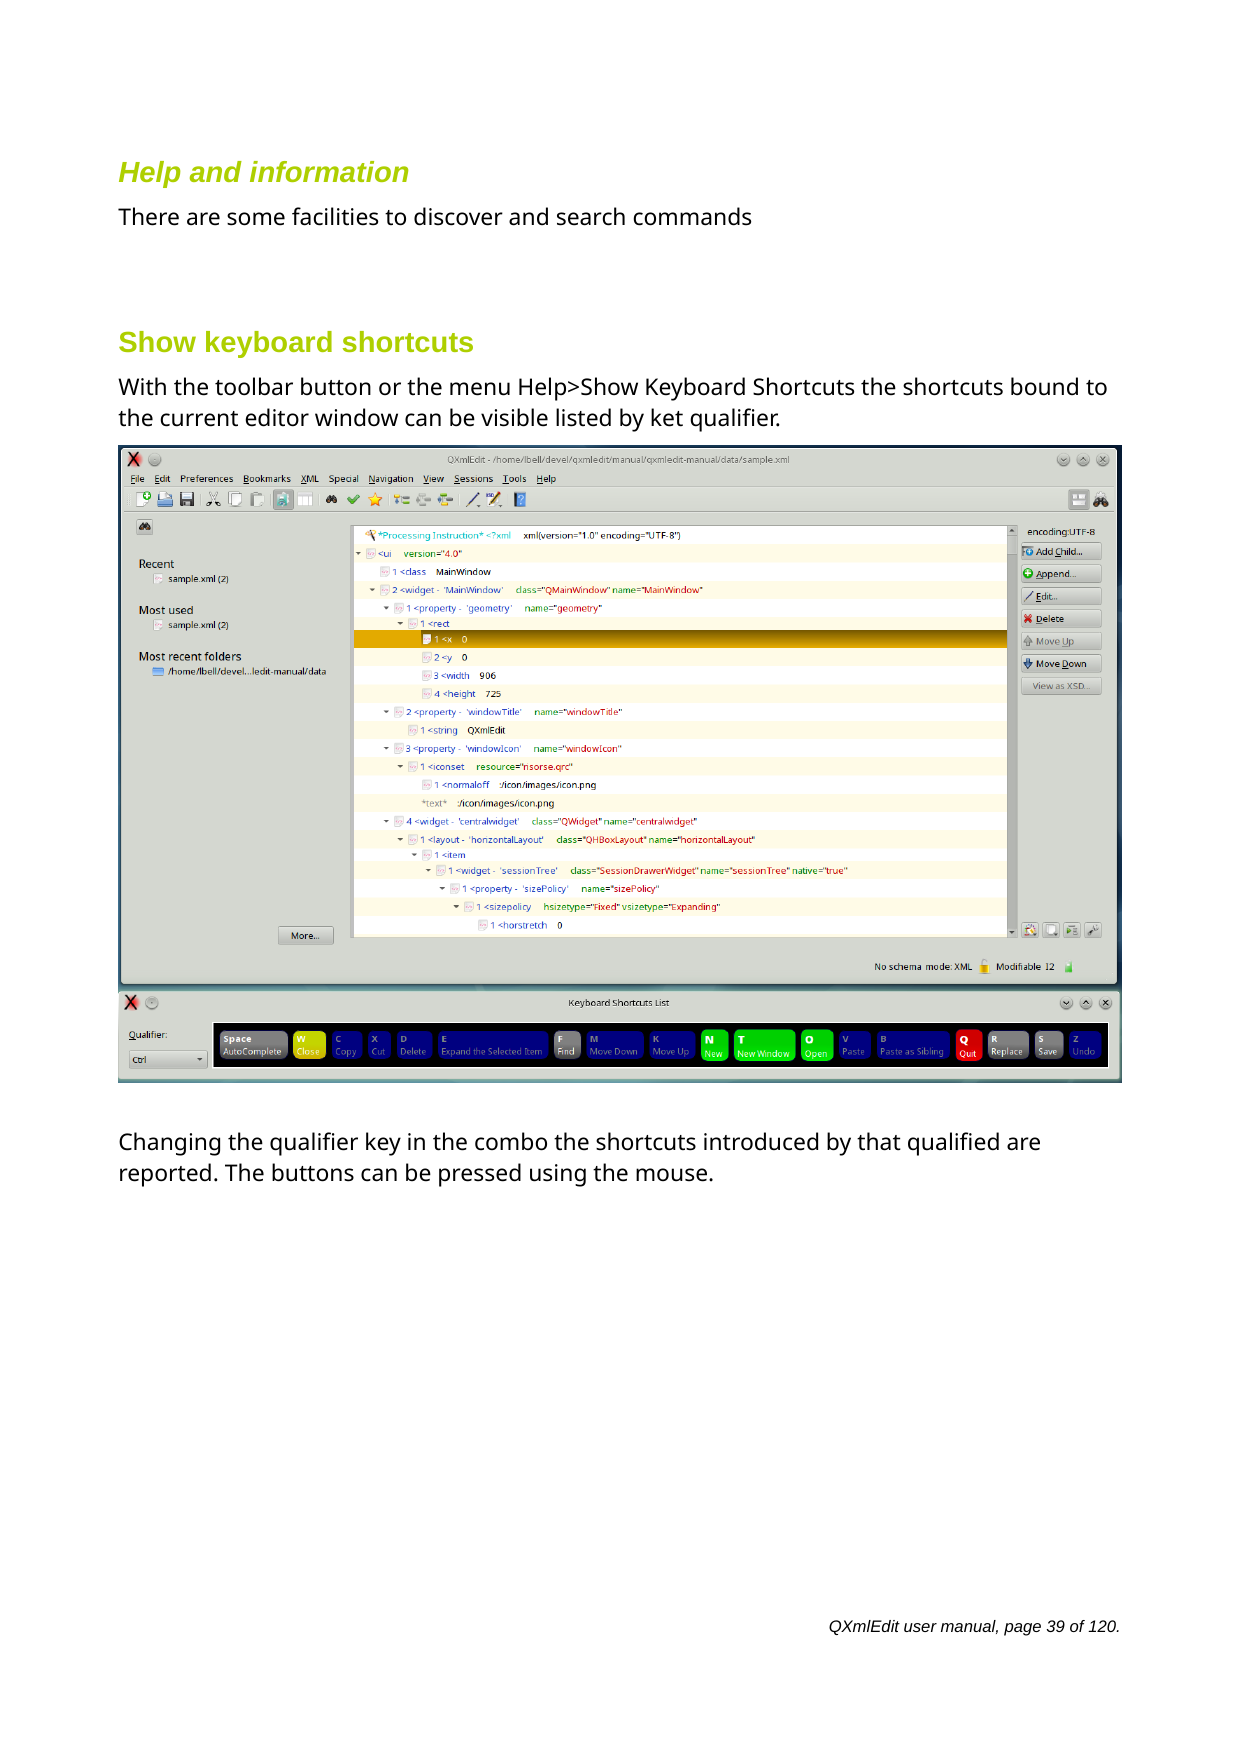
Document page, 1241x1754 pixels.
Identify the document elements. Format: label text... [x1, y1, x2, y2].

subtitle Help and information [118, 155, 1122, 188]
text Changing the qualifier key in the combo the shortcuts introduced by that qualified are reported. The buttons can be pressed using the mouse. [118, 1126, 1122, 1189]
subtitle Show keyboard shortcuts [118, 325, 1122, 358]
text With the toolbar button or the menu Help>Show Keyboard Shortcuts the shortcuts bound to the current editor window can be visible listed by ket qualifier. [118, 371, 1122, 433]
picture [118, 445, 1122, 1083]
text There are some facilities to discover and search commands [118, 201, 1122, 232]
